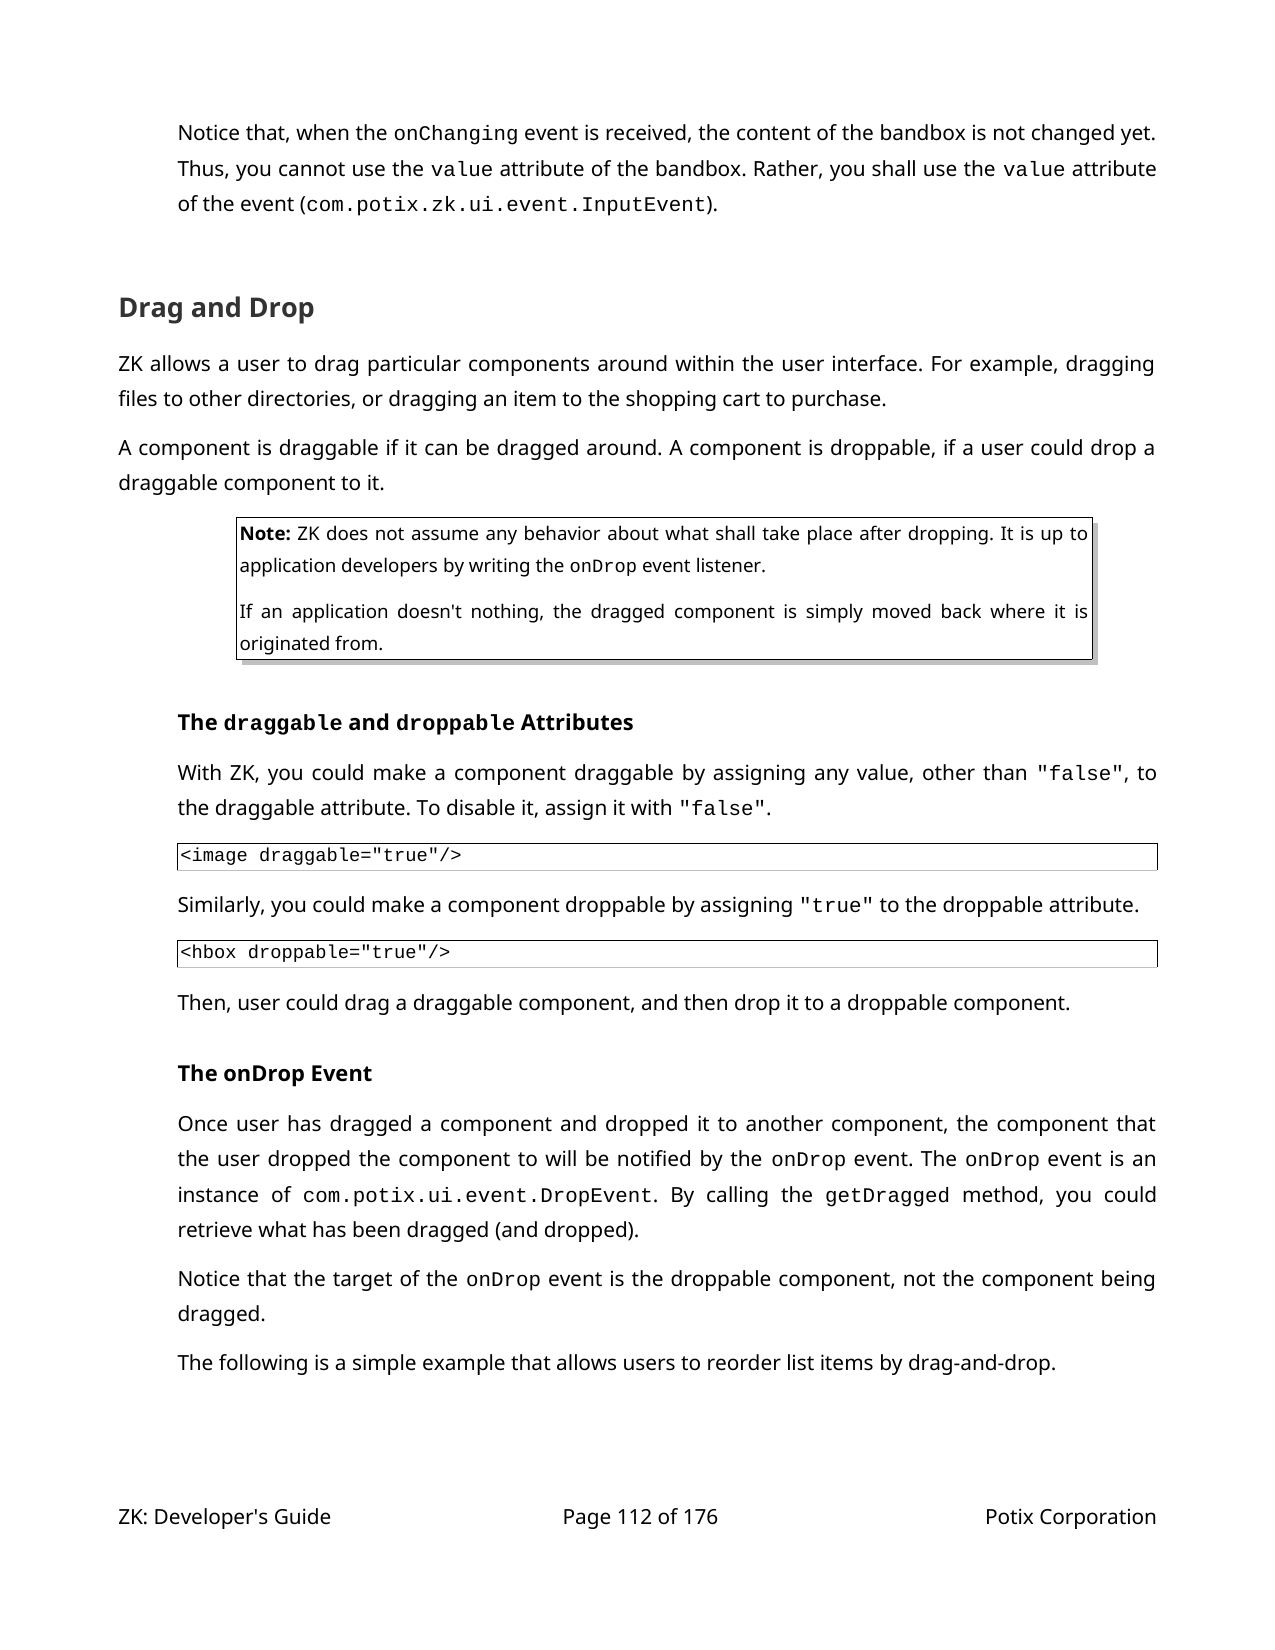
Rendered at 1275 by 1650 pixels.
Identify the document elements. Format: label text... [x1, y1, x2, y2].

subtitle The draggable and droppable Attributes [177, 707, 1157, 737]
subtitle The onDrop Event [177, 1058, 1157, 1088]
text Notice that the target of the onDrop event is the droppable component, not the component being dragged. [177, 1264, 1157, 1328]
text Similarly, you could make a component droppable by assigning "true" to the droppable attribute. [177, 891, 1157, 919]
text If an application doesn't nothing, the dragged component is simply moved back where it is originated from. [237, 595, 1092, 659]
text Notice that, when the onChanging event is received, the content of the bandbox is not changed yet. Thus, you cannot use the value attribute of the bandbox. Rather, you shall use the value attribute of the event (com.potix.zk.ui.event.InputEvent). [177, 118, 1157, 218]
text With ZK, you could make a component draggable by assigning any value, other than "false", to the draggable attribute. To disable it, assign it with "false". [177, 758, 1157, 822]
text ZK allows a user to drag particular components around within the user interface. For example, dragging files to other directories, or dragging an item to the shopping cart to purchase. [118, 349, 1157, 412]
text The following is a simple example that allows users to reorder list items by drag-and-drop. [177, 1348, 1157, 1377]
subtitle Drag and Drop [118, 288, 1157, 325]
text <hbox droppable="true"/> [178, 941, 1157, 967]
text Once user has dragged a component and dropped it to another component, the component that the user dropped the component to will be notified by the onDrop event. The onDrop event is an instance of com.potix.ui.event.DropEvent. By calling the getDragged method, you could retrieve what has been dragged (and dropped). [177, 1109, 1157, 1243]
text Then, user could drag a draggable component, and then drop it to a droppable component. [177, 988, 1157, 1016]
text <image draggable="true"/> [178, 844, 1157, 870]
text Note: ZK does not assume any behavior about what shall take place after dropping. It is up to application developers by writing the onDrop event listener. [237, 518, 1092, 578]
text A component is draggable if it can be dragged around. A component is droppable, if a user could drop a draggable component to it. [118, 433, 1157, 496]
